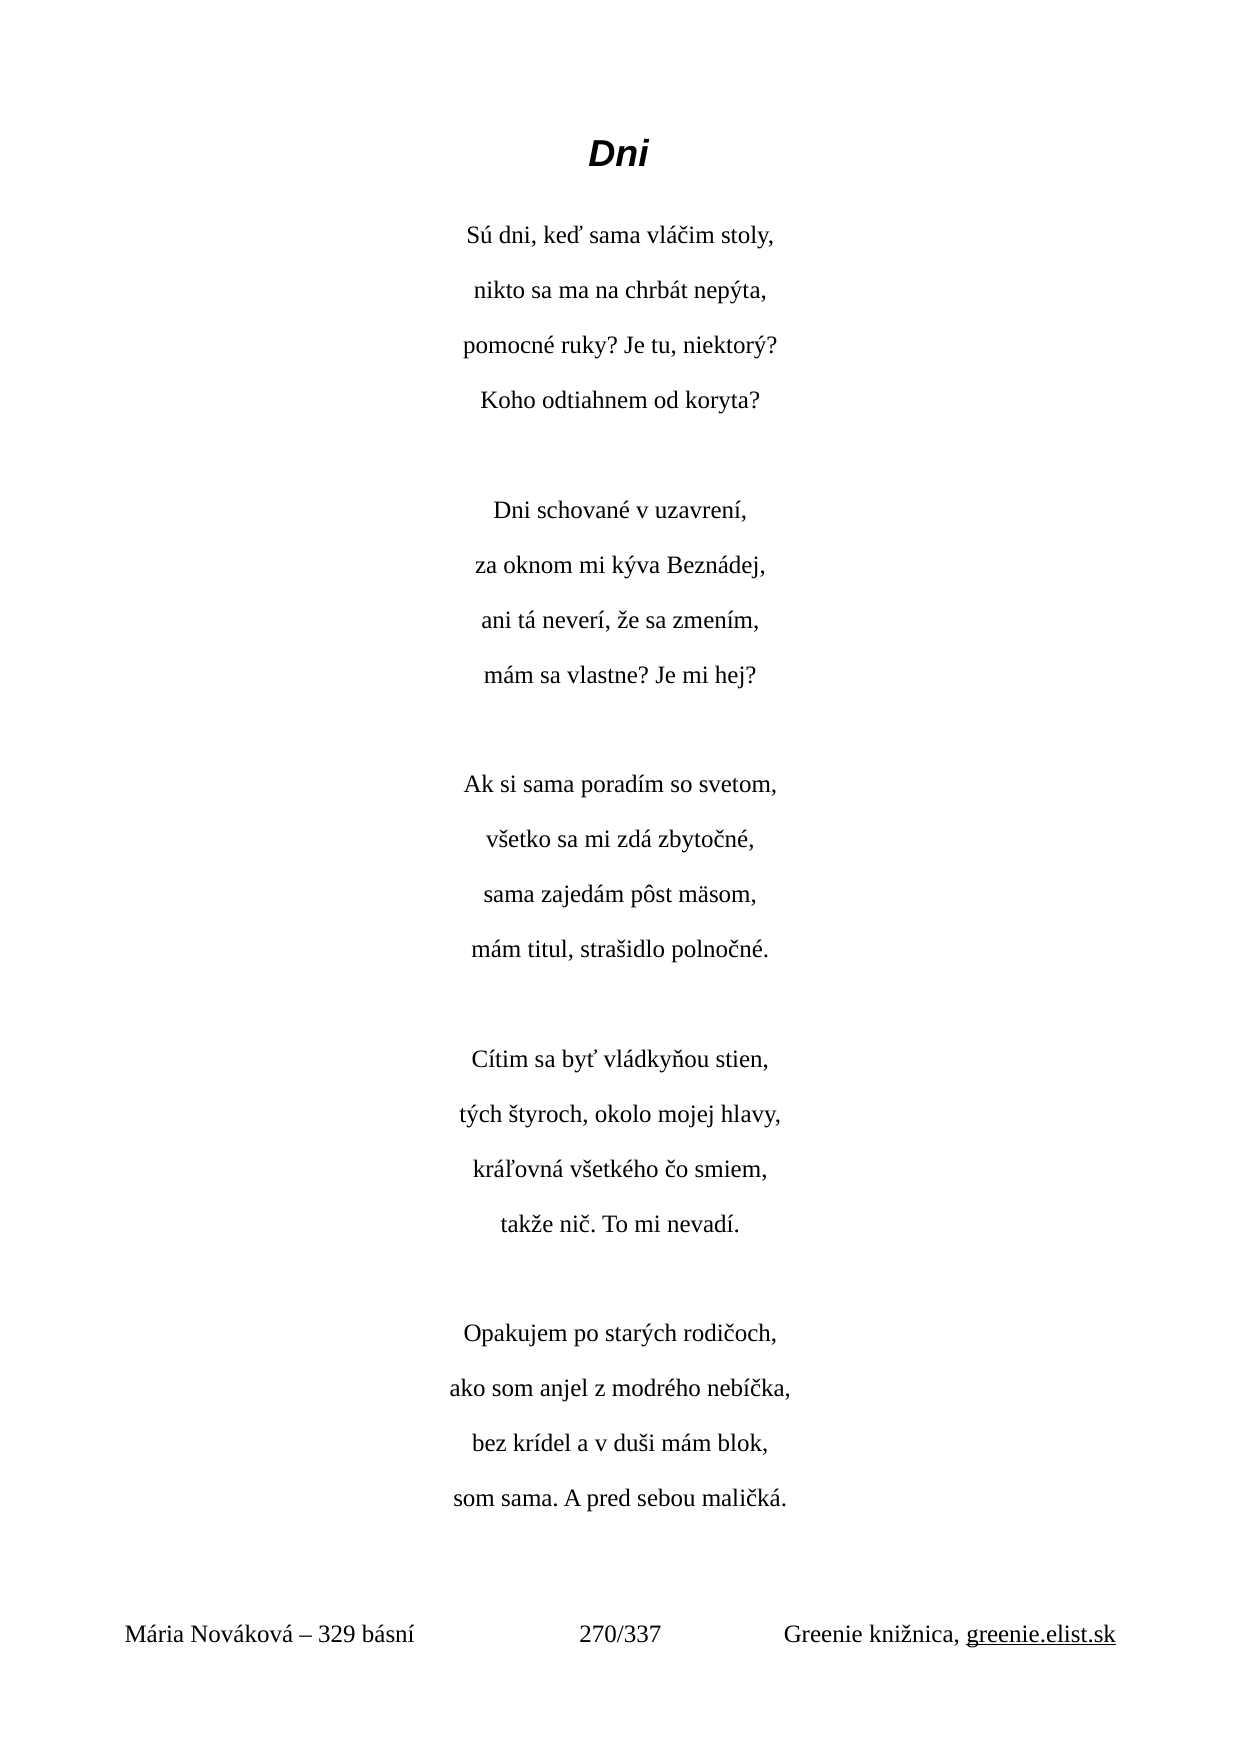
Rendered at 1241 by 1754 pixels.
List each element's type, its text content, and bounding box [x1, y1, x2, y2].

text Ak si sama poradím so svetom, [106, 769, 1134, 798]
text Opakujem po starých rodičoch, [106, 1318, 1134, 1347]
text ako som anjel z modrého nebíčka, [106, 1373, 1134, 1402]
text nikto sa ma na chrbát nepýta, [106, 275, 1134, 304]
text takže nič. To mi nevadí. [106, 1209, 1134, 1237]
text mám sa vlastne? Je mi hej? [106, 660, 1134, 688]
text Sú dni, keď sama vláčim stoly, [106, 221, 1134, 249]
text Dni schované v uzavrení, [106, 495, 1134, 524]
text všetko sa mi zdá zbytočné, [106, 824, 1134, 853]
subtitle Dni [106, 131, 1134, 174]
text ani tá neverí, že sa zmením, [106, 605, 1134, 633]
text tých štyroch, okolo mojej hlavy, [106, 1099, 1134, 1128]
text kráľovná všetkého čo smiem, [106, 1154, 1134, 1182]
text Cítim sa byť vládkyňou stien, [106, 1044, 1134, 1073]
text za oknom mi kýva Beznádej, [106, 550, 1134, 579]
text mám titul, strašidlo polnočné. [106, 934, 1134, 963]
text som sama. A pred sebou maličká. [106, 1483, 1134, 1512]
text pomocné ruky? Je tu, niektorý? [106, 330, 1134, 359]
text sama zajedám pôst mäsom, [106, 879, 1134, 908]
text bez krídel a v duši mám blok, [106, 1428, 1134, 1457]
text Koho odtiahnem od koryta? [106, 385, 1134, 414]
